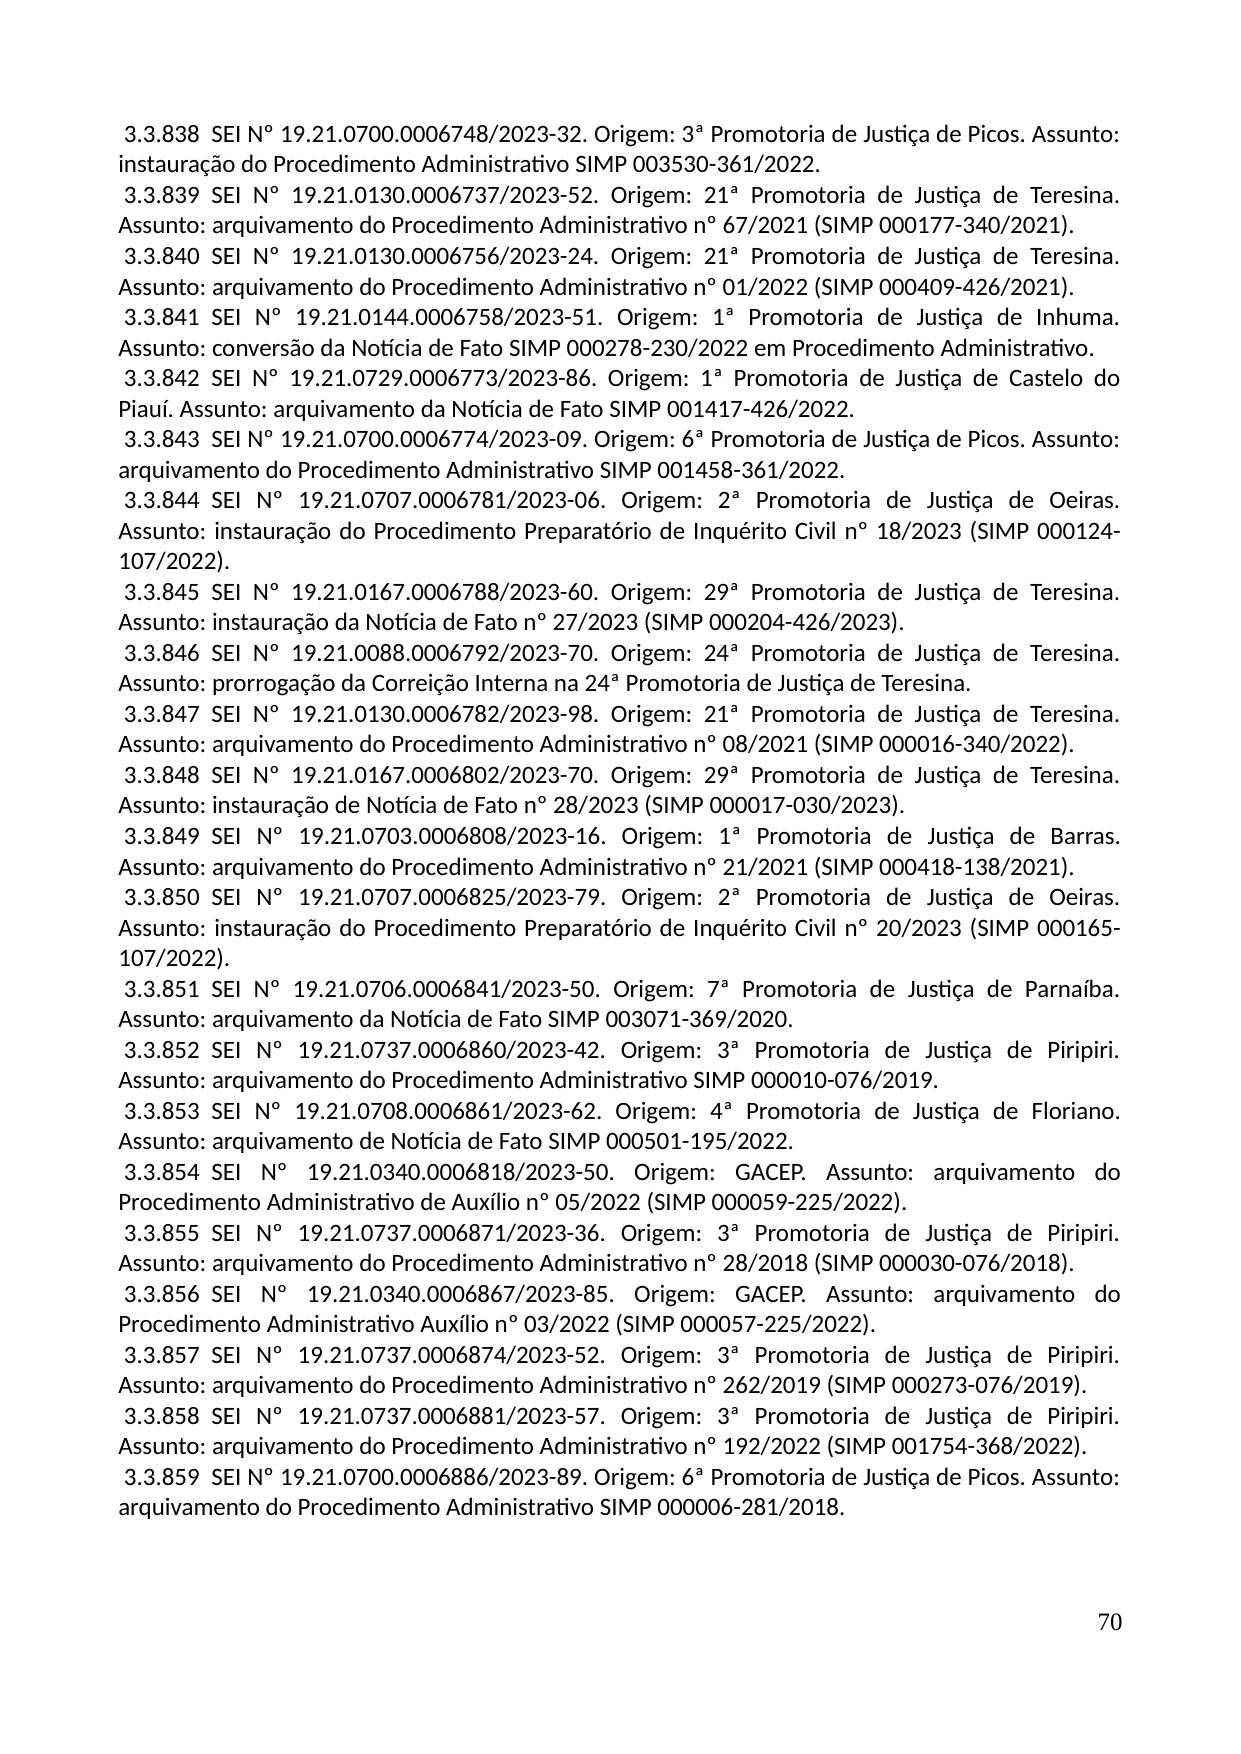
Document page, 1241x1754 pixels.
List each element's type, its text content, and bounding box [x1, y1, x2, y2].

list SEI Nº 19.21.0700.0006748/2023-32. Origem: 3ª Promotoria de Justiça de Picos. Assunto: instauração do Procedimento Administrativo SIMP 003530-361/2022. [118, 118, 1122, 179]
list SEI Nº 19.21.0088.0006792/2023-70. Origem: 24ª Promotoria de Justiça de Teresina. Assunto: prorrogação da Correição Interna na 24ª Promotoria de Justiça de Teresina. [118, 637, 1122, 698]
list SEI Nº 19.21.0144.0006758/2023-51. Origem: 1ª Promotoria de Justiça de Inhuma. Assunto: conversão da Notícia de Fato SIMP 000278-230/2022 em Procedimento Administrativo. [118, 301, 1122, 362]
list SEI Nº 19.21.0737.0006881/2023-57. Origem: 3ª Promotoria de Justiça de Piripiri. Assunto: arquivamento do Procedimento Administrativo nº 192/2022 (SIMP 001754-368/2022). [118, 1400, 1122, 1461]
list SEI Nº 19.21.0707.0006781/2023-06. Origem: 2ª Promotoria de Justiça de Oeiras. Assunto: instauração do Procedimento Preparatório de Inquérito Civil nº 18/2023 (SIMP 000124-107/2022). [118, 484, 1122, 576]
list SEI Nº 19.21.0340.0006867/2023-85. Origem: GACEP. Assunto: arquivamento do Procedimento Administrativo Auxílio nº 03/2022 (SIMP 000057-225/2022). [118, 1278, 1122, 1339]
list SEI Nº 19.21.0700.0006886/2023-89. Origem: 6ª Promotoria de Justiça de Picos. Assunto: arquivamento do Procedimento Administrativo SIMP 000006-281/2018. [118, 1461, 1122, 1522]
list SEI Nº 19.21.0708.0006861/2023-62. Origem: 4ª Promotoria de Justiça de Floriano. Assunto: arquivamento de Notícia de Fato SIMP 000501-195/2022. [118, 1095, 1122, 1156]
list SEI Nº 19.21.0700.0006774/2023-09. Origem: 6ª Promotoria de Justiça de Picos. Assunto: arquivamento do Procedimento Administrativo SIMP 001458-361/2022. [118, 423, 1122, 484]
list SEI Nº 19.21.0340.0006818/2023-50. Origem: GACEP. Assunto: arquivamento do Procedimento Administrativo de Auxílio nº 05/2022 (SIMP 000059-225/2022). [118, 1156, 1122, 1217]
list SEI Nº 19.21.0737.0006860/2023-42. Origem: 3ª Promotoria de Justiça de Piripiri. Assunto: arquivamento do Procedimento Administrativo SIMP 000010-076/2019. [118, 1034, 1122, 1095]
list SEI Nº 19.21.0167.0006802/2023-70. Origem: 29ª Promotoria de Justiça de Teresina. Assunto: instauração de Notícia de Fato nº 28/2023 (SIMP 000017-030/2023). [118, 759, 1122, 820]
list SEI Nº 19.21.0737.0006871/2023-36. Origem: 3ª Promotoria de Justiça de Piripiri. Assunto: arquivamento do Procedimento Administrativo nº 28/2018 (SIMP 000030-076/2018). [118, 1217, 1122, 1278]
list SEI Nº 19.21.0703.0006808/2023-16. Origem: 1ª Promotoria de Justiça de Barras. Assunto: arquivamento do Procedimento Administrativo nº 21/2021 (SIMP 000418-138/2021). [118, 820, 1122, 881]
list SEI Nº 19.21.0707.0006825/2023-79. Origem: 2ª Promotoria de Justiça de Oeiras. Assunto: instauração do Procedimento Preparatório de Inquérito Civil nº 20/2023 (SIMP 000165-107/2022). [118, 881, 1122, 973]
list SEI Nº 19.21.0130.0006756/2023-24. Origem: 21ª Promotoria de Justiça de Teresina. Assunto: arquivamento do Procedimento Administrativo nº 01/2022 (SIMP 000409-426/2021). [118, 240, 1122, 301]
list SEI Nº 19.21.0706.0006841/2023-50. Origem: 7ª Promotoria de Justiça de Parnaíba. Assunto: arquivamento da Notícia de Fato SIMP 003071-369/2020. [118, 973, 1122, 1034]
list SEI Nº 19.21.0130.0006737/2023-52. Origem: 21ª Promotoria de Justiça de Teresina. Assunto: arquivamento do Procedimento Administrativo nº 67/2021 (SIMP 000177-340/2021). [118, 179, 1122, 240]
list SEI Nº 19.21.0167.0006788/2023-60. Origem: 29ª Promotoria de Justiça de Teresina. Assunto: instauração da Notícia de Fato nº 27/2023 (SIMP 000204-426/2023). [118, 576, 1122, 637]
list SEI Nº 19.21.0729.0006773/2023-86. Origem: 1ª Promotoria de Justiça de Castelo do Piauí. Assunto: arquivamento da Notícia de Fato SIMP 001417-426/2022. [118, 362, 1122, 423]
list SEI Nº 19.21.0737.0006874/2023-52. Origem: 3ª Promotoria de Justiça de Piripiri. Assunto: arquivamento do Procedimento Administrativo nº 262/2019 (SIMP 000273-076/2019). [118, 1339, 1122, 1400]
list SEI Nº 19.21.0130.0006782/2023-98. Origem: 21ª Promotoria de Justiça de Teresina. Assunto: arquivamento do Procedimento Administrativo nº 08/2021 (SIMP 000016-340/2022). [118, 698, 1122, 759]
